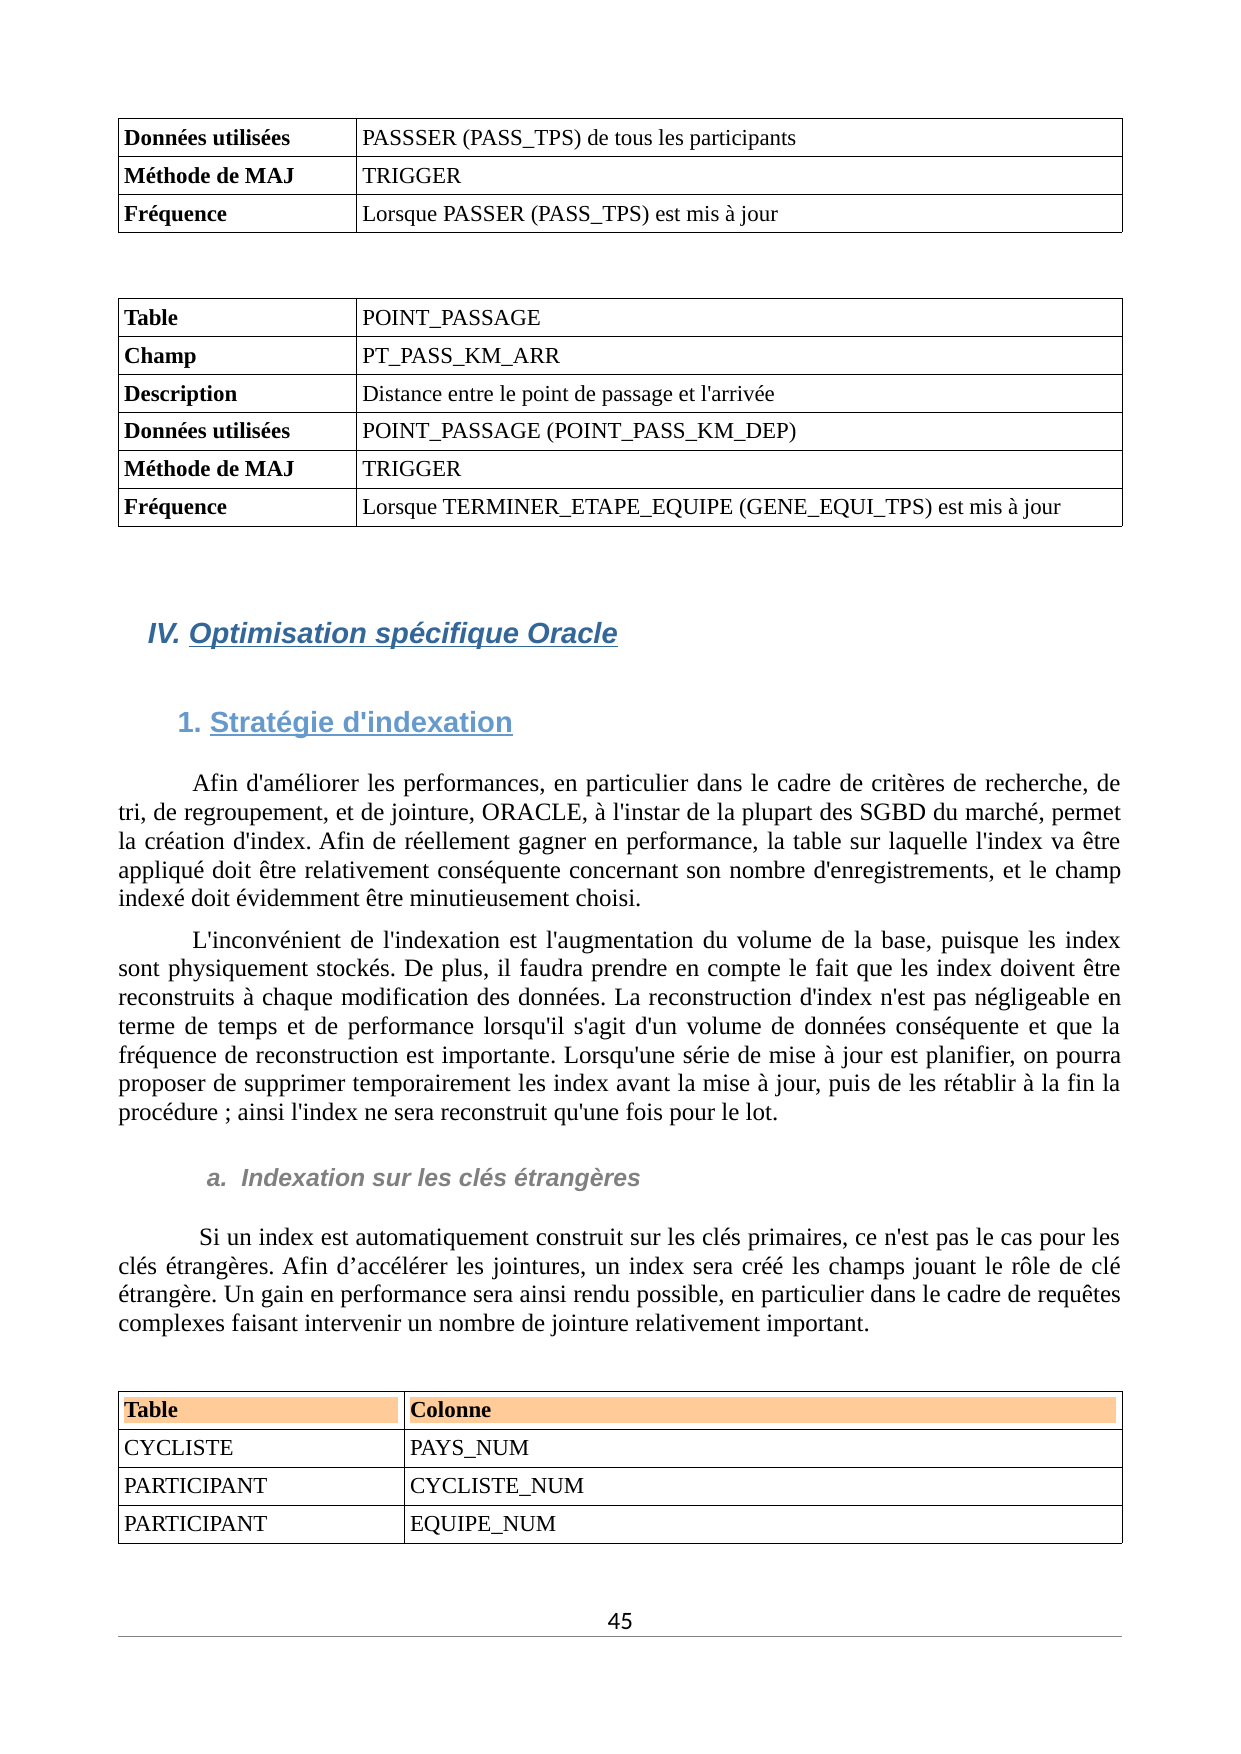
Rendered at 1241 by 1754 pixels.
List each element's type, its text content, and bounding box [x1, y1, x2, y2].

table_cell Champ [119, 337, 356, 374]
table_cell PARTICIPANT [119, 1468, 404, 1504]
table_header Colonne [405, 1392, 1122, 1429]
table_cell TRIGGER [357, 157, 1122, 194]
table_cell PAYS_NUM [405, 1430, 1122, 1467]
table_cell Fréquence [119, 489, 356, 526]
table_cell Description [119, 375, 356, 412]
table_header Table [119, 299, 356, 336]
subtitle Stratégie d'indexation [177, 705, 1122, 738]
subtitle Optimisation spécifique Oracle [148, 616, 1122, 650]
table_header Table [119, 1392, 404, 1429]
table_cell Méthode de MAJ [119, 157, 356, 194]
table_cell PT_PASS_KM_ARR [357, 337, 1122, 374]
text L'inconvénient de l'indexation est l'augmentation du volume de la base, puisque les index sont physiquement stockés. De plus, il faudra prendre en compte le fait que les index doivent être reconstruits à chaque modification des données. La reconstruction d'index n'est pas négligeable en terme de temps et de performance lorsqu'il s'agit d'un volume de données conséquente et que la fréquence de reconstruction est importante. Lorsqu'une série de mise à jour est planifier, on pourra proposer de supprimer temporairement les index avant la mise à jour, puis de les rétablir à la fin la procédure ; ainsi l'index ne sera reconstruit qu'une fois pour le lot. [118, 925, 1122, 1126]
table_cell PASSSER (PASS_TPS) de tous les participants [357, 119, 1122, 156]
text Afin d'améliorer les performances, en particulier dans le cadre de critères de recherche, de tri, de regroupement, et de jointure, ORACLE, à l'instar de la plupart des SGBD du marché, permet la création d'index. Afin de réellement gagner en performance, la table sur laquelle l'index va être appliqué doit être relativement conséquente concernant son nombre d'enregistrements, et le champ indexé doit évidemment être minutieusement choisi. [118, 768, 1122, 912]
table_cell Données utilisées [119, 413, 356, 450]
table_cell EQUIPE_NUM [405, 1506, 1122, 1542]
subtitle Indexation sur les clés étrangères [207, 1163, 1122, 1192]
table_cell TRIGGER [357, 451, 1122, 488]
table_cell Lorsque PASSER (PASS_TPS) est mis à jour [357, 195, 1122, 232]
table_cell Données utilisées [119, 119, 356, 156]
table_cell POINT_PASSAGE (POINT_PASS_KM_DEP) [357, 413, 1122, 450]
table_cell Lorsque TERMINER_ETAPE_EQUIPE (GENE_EQUI_TPS) est mis à jour [357, 489, 1122, 526]
table_cell PARTICIPANT [119, 1506, 404, 1542]
table_header POINT_PASSAGE [357, 299, 1122, 336]
text Si un index est automatiquement construit sur les clés primaires, ce n'est pas le cas pour les clés étrangères. Afin d’accélérer les jointures, un index sera créé les champs jouant le rôle de clé étrangère. Un gain en performance sera ainsi rendu possible, en particulier dans le cadre de requêtes complexes faisant intervenir un nombre de jointure relativement important. [118, 1222, 1122, 1337]
table_cell Méthode de MAJ [119, 451, 356, 488]
table_cell Fréquence [119, 195, 356, 232]
table_cell Distance entre le point de passage et l'arrivée [357, 375, 1122, 412]
table_cell CYCLISTE_NUM [405, 1468, 1122, 1504]
table_cell CYCLISTE [119, 1430, 404, 1467]
